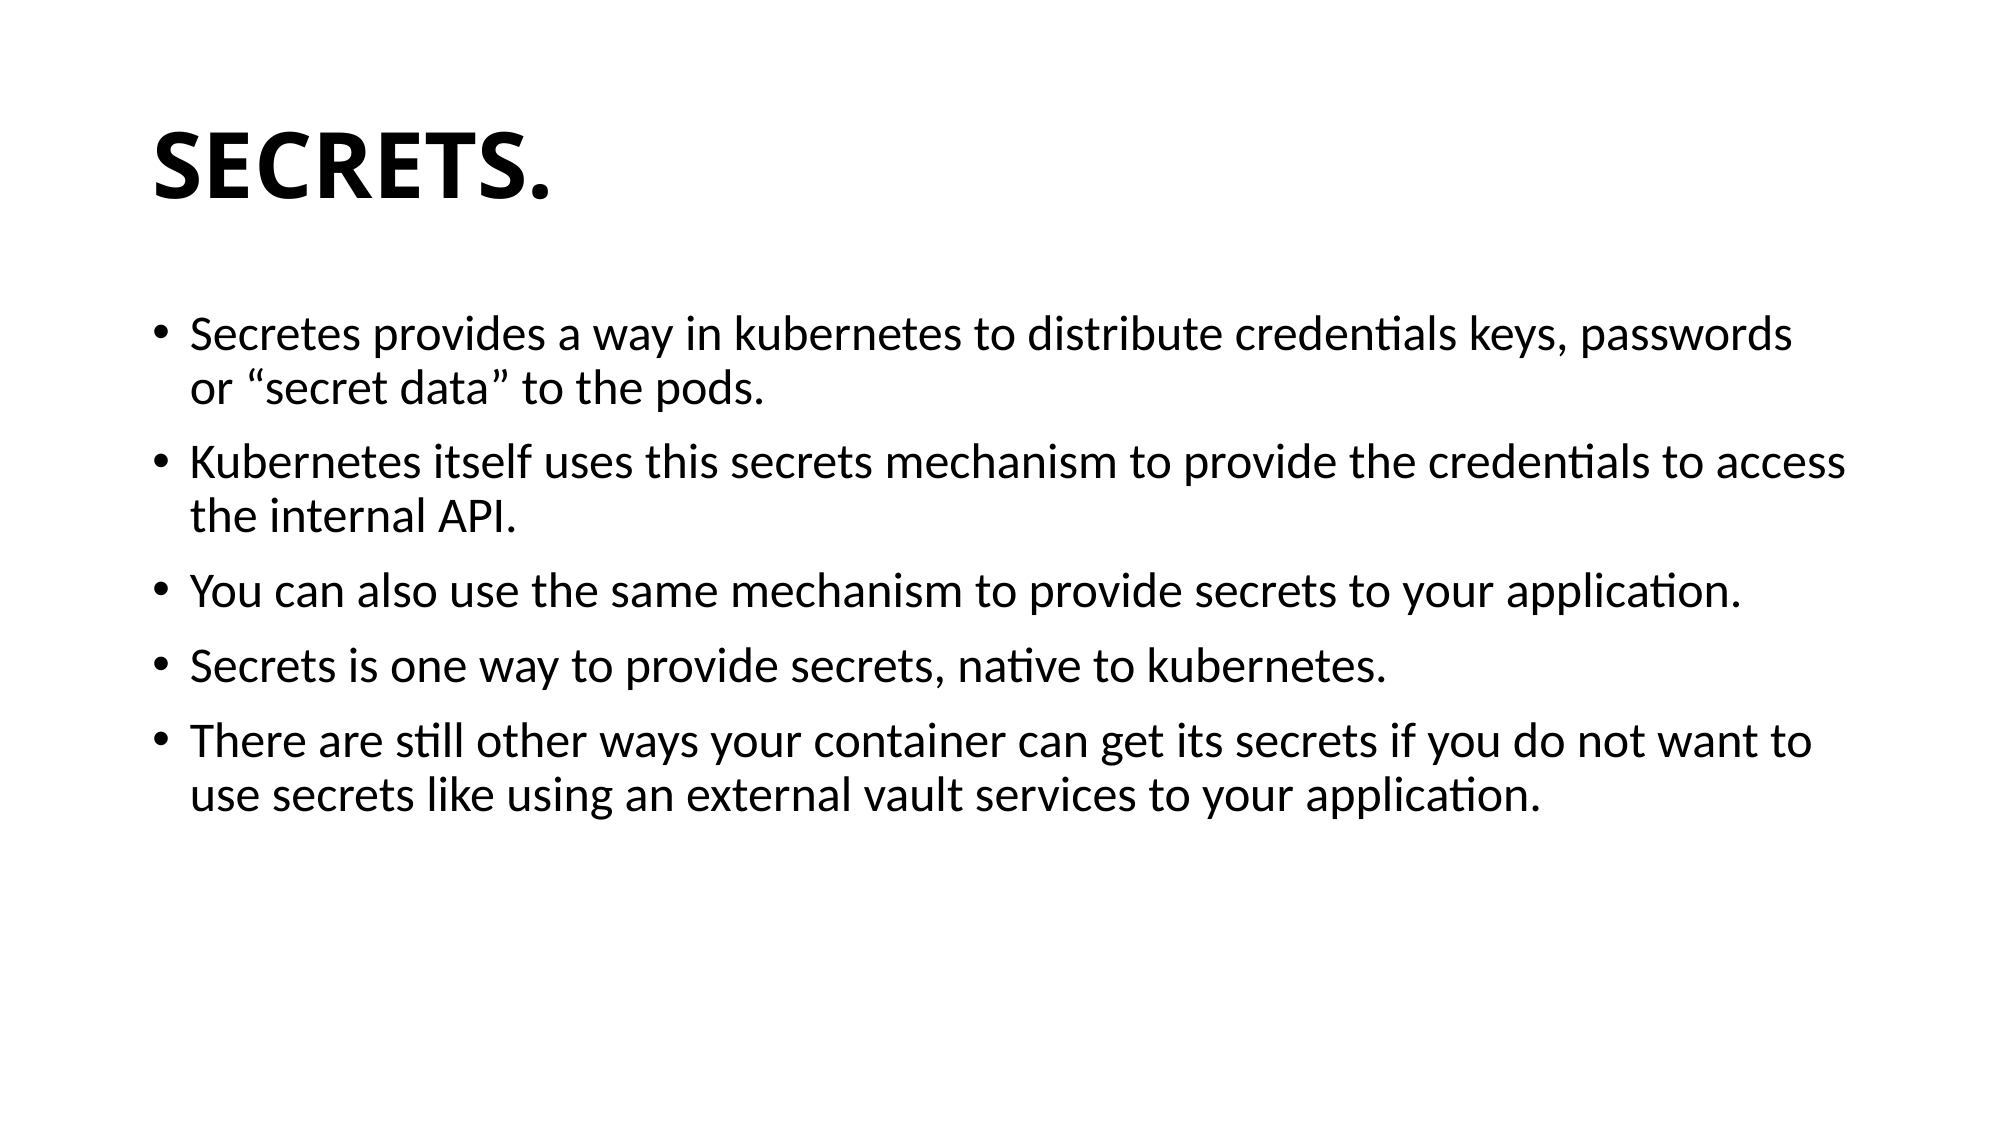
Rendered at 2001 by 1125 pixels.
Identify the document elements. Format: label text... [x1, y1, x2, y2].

list Secretes provides a way in kubernetes to distribute credentials keys, passwords or “secret data” to the pods. Kubernetes itself uses this secrets mechanism to provide the credentials to access the internal API. You can also use the same mechanism to provide secrets to your application. Secrets is one way to provide secrets, native to kubernetes. There are still other ways your container can get its secrets if you do not want to use secrets like using an external vault services to your application. [137, 299, 1863, 1014]
title SECRETS. [137, 59, 1863, 278]
